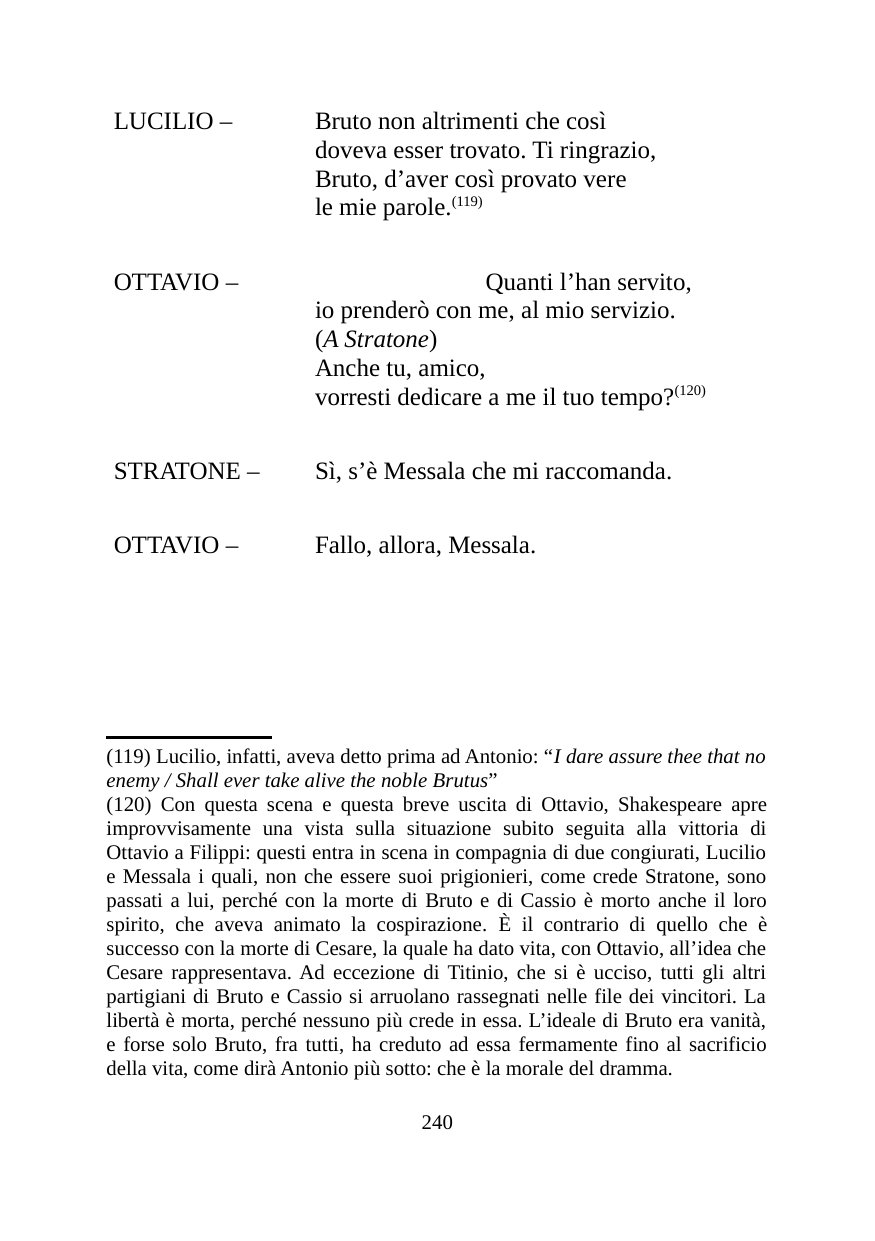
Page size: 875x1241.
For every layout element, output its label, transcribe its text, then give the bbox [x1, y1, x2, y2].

table_cell Sì, s’è Messala che mi raccomanda. [308, 456, 768, 530]
table_cell Quanti l’han servito, io prenderò con me, al mio servizio. (A Stratone) Anche tu, amico, vorresti dedicare a me il tuo tempo? [308, 267, 768, 456]
table_cell OTTAVIO – [106, 267, 307, 456]
table_cell Bruto non altrimenti che così doveva esser trovato. Ti ringrazio, Bruto, d’aver così provato vere le mie parole. [308, 106, 768, 267]
table_cell OTTAVIO – [106, 530, 307, 604]
table_cell LUCILIO – [106, 106, 307, 267]
table_cell STRATONE – [106, 456, 307, 530]
table_cell Fallo, allora, Messala. [308, 530, 768, 604]
